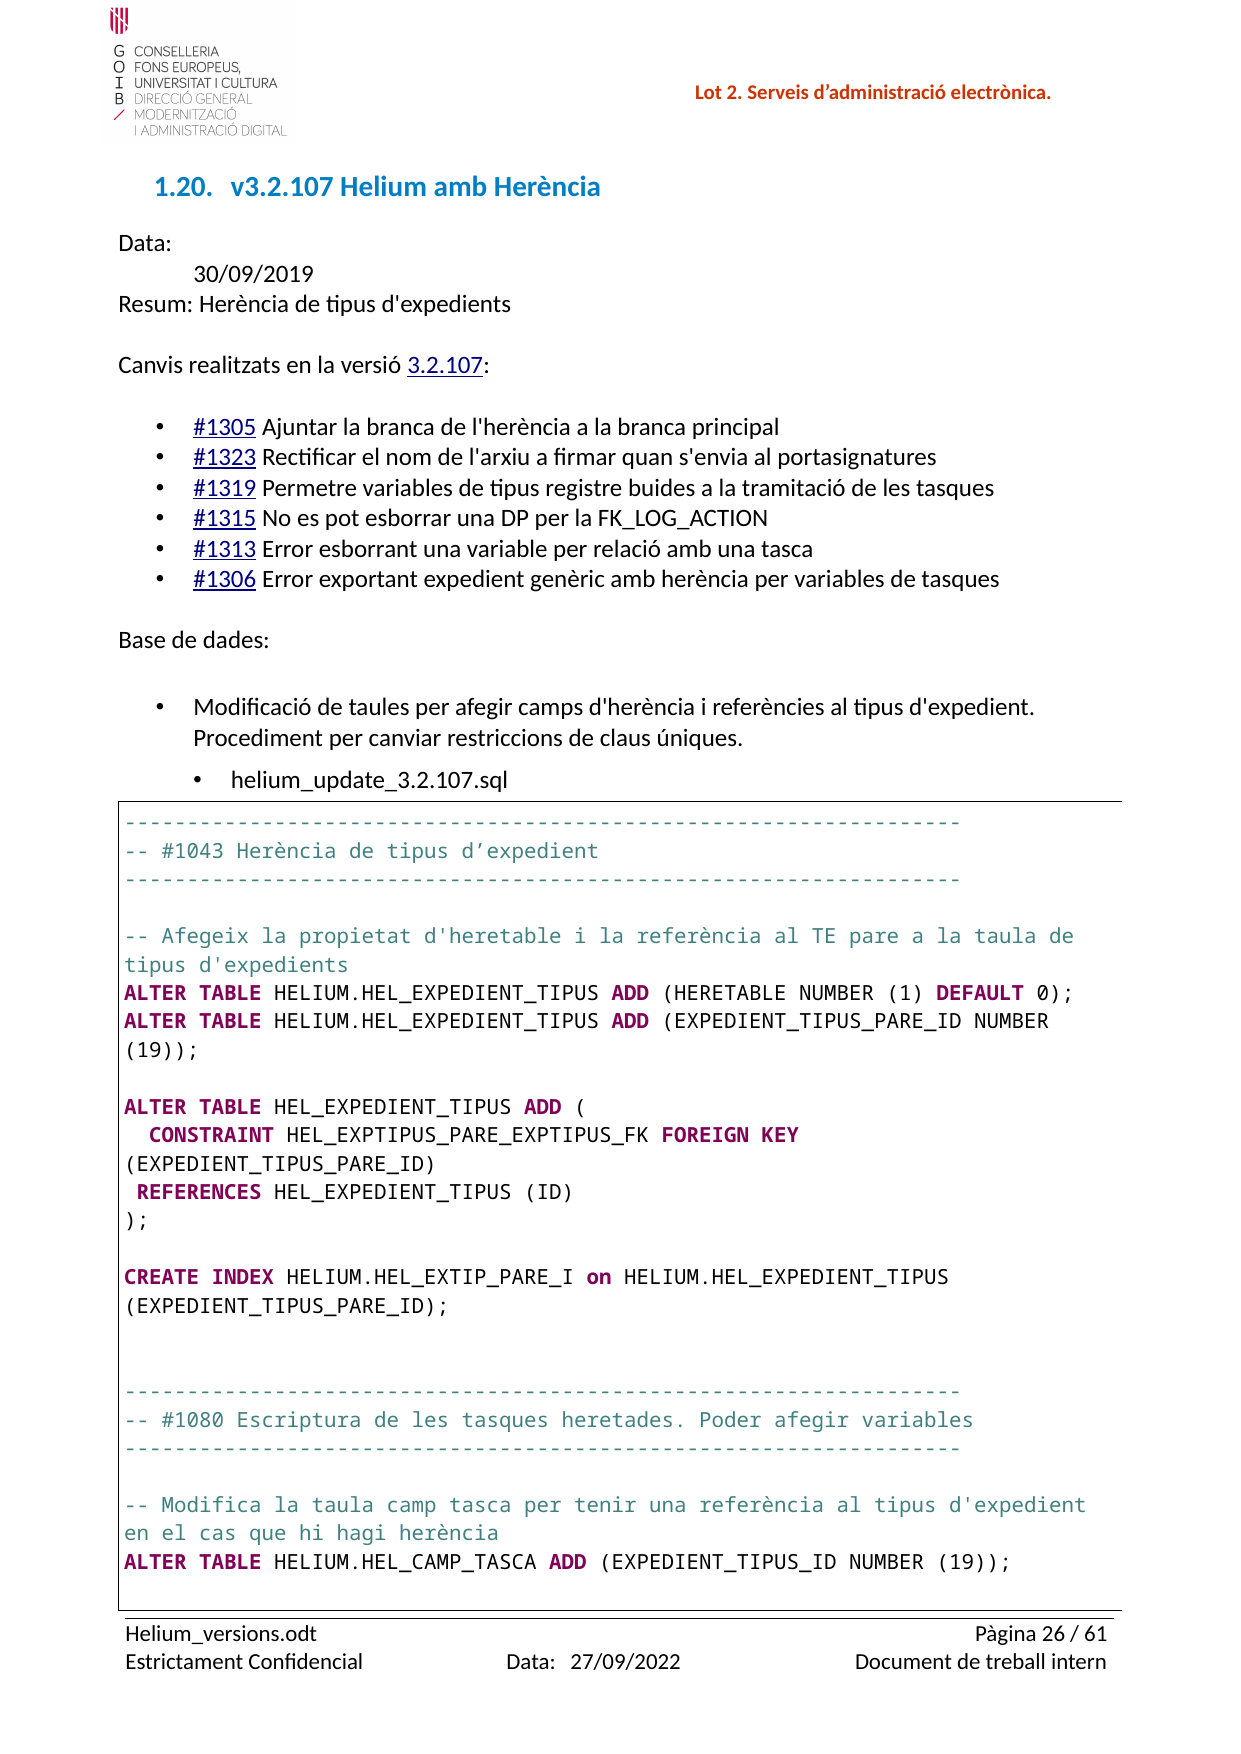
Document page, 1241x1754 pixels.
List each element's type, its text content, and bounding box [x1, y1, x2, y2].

list #1313 Error esborrant una variable per relació amb una tasca [156, 533, 1122, 563]
list helium_update_3.2.107.sql [193, 764, 1122, 795]
list #1306 Error exportant expedient genèric amb herència per variables de tasques [156, 563, 1122, 594]
picture [100, 0, 297, 144]
list #1315 No es pot esborrar una DP per la FK_LOG_ACTION [156, 502, 1122, 533]
list #1319 Permetre variables de tipus registre buides a la tramitació de les tasques [156, 472, 1122, 502]
list #1323 Rectificar el nom de l'arxiu a firmar quan s'envia al portasignatures [156, 441, 1122, 472]
list #1305 Ajuntar la branca de l'herència a la branca principal [156, 411, 1122, 441]
text Base de dades: [118, 624, 1122, 655]
text Canvis realitzats en la versió 3.2.107: [118, 350, 1122, 380]
subtitle v3.2.107 Helium amb Herència [153, 168, 1122, 204]
list Modificació de taules per afegir camps d'herència i referències al tipus d'expedient. Procediment per canviar restriccions de claus úniques. [156, 691, 1122, 752]
text Data: [118, 228, 1122, 258]
text Resum: Herència de tipus d'expedients [118, 289, 1122, 319]
text 30/09/2019 [118, 258, 1122, 289]
table_header ------------------------------------------------------------------- -- #1043 Herència de tipus d’expedient ------------------------------------------------------------------- -- Afegeix la propietat d'heretable i la referència al TE pare a la taula de tipus d'expedients ALTER TABLE HELIUM.HEL_EXPEDIENT_TIPUS ADD (HERETABLE NUMBER (1) DEFAULT 0); ALTER TABLE HELIUM.HEL_EXPEDIENT_TIPUS ADD (EXPEDIENT_TIPUS_PARE_ID NUMBER (19)); ALTER TABLE HEL_EXPEDIENT_TIPUS ADD ( CONSTRAINT HEL_EXPTIPUS_PARE_EXPTIPUS_FK FOREIGN KEY (EXPEDIENT_TIPUS_PARE_ID) REFERENCES HEL_EXPEDIENT_TIPUS (ID) ); CREATE INDEX HELIUM.HEL_EXTIP_PARE_I on HELIUM.HEL_EXPEDIENT_TIPUS (EXPEDIENT_TIPUS_PARE_ID); ------------------------------------------------------------------- -- #1080 Escriptura de les tasques heretades. Poder afegir variables ------------------------------------------------------------------- -- Modifica la taula camp tasca per tenir una referència al tipus d'expedient en el cas que hi hagi herència ALTER TABLE HELIUM.HEL_CAMP_TASCA ADD (EXPEDIENT_TIPUS_ID NUMBER (19)); [119, 802, 1122, 1609]
